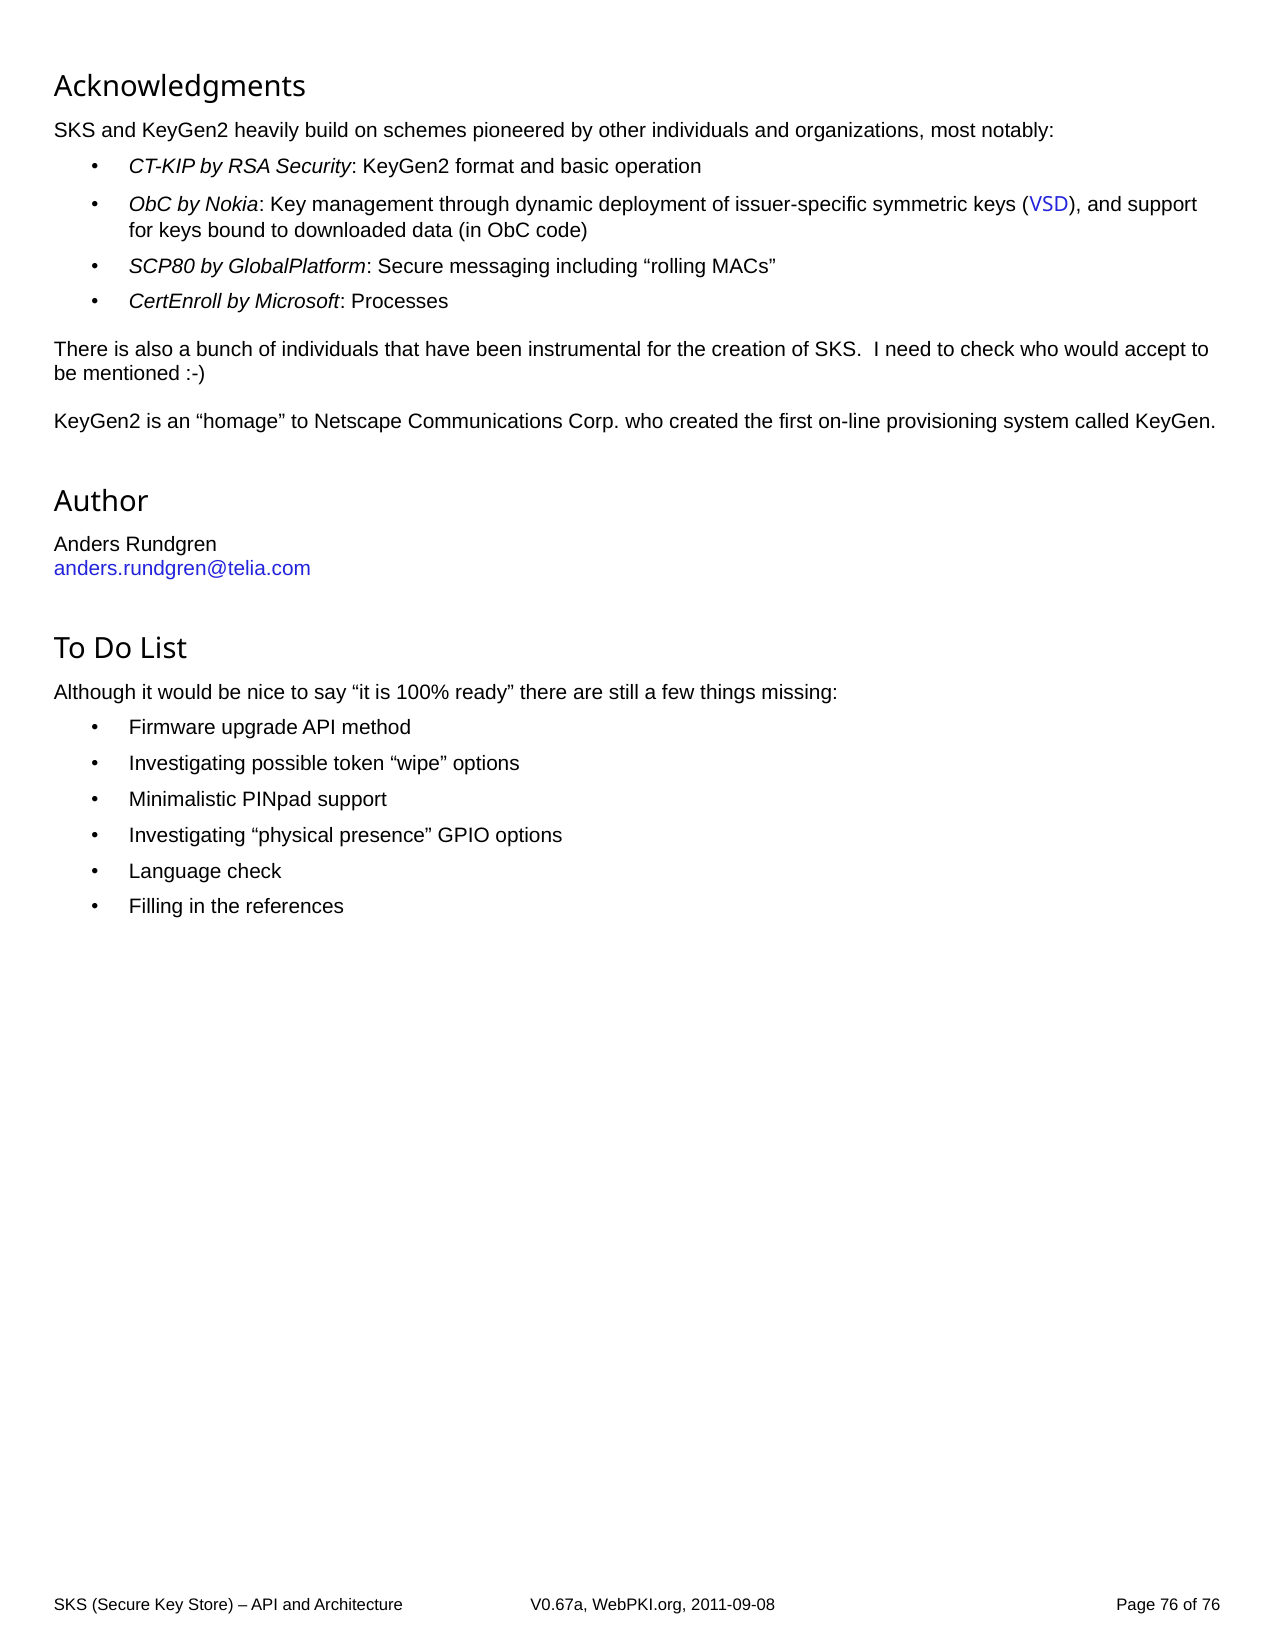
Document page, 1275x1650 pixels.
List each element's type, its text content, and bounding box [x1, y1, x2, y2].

list Investigating “physical presence” GPIO options [91, 823, 1221, 847]
list Minimalistic PINpad support [91, 787, 1221, 811]
list CT-KIP by RSA Security: KeyGen2 format and basic operation [91, 153, 1221, 178]
text There is also a bunch of individuals that have been instrumental for the creation of SKS. I need to check who would accept to be mentioned :-) [54, 337, 1221, 385]
list Investigating possible token “wipe” options [91, 751, 1221, 775]
text Anders Rundgren anders.rundgren@telia.com [54, 532, 1221, 580]
text Although it would be nice to say “it is 100% ready” there are still a few things missing: [54, 679, 1221, 703]
list CertEnroll by Microsoft: Processes [91, 289, 1221, 313]
text SKS and KeyGen2 heavily build on schemes pioneered by other individuals and organizations, most notably: [54, 118, 1221, 142]
subtitle Acknowledgments [54, 66, 1221, 105]
subtitle To Do List [54, 627, 1221, 667]
subtitle Author [54, 480, 1221, 519]
list Filling in the references [91, 894, 1221, 918]
list ObC by Nokia: Key management through dynamic deployment of issuer-specific symmetric keys (VSD), and support for keys bound to downloaded data (in ObC code) [91, 189, 1221, 242]
list SCP80 by GlobalPlatform: Secure messaging including “rolling MACs” [91, 253, 1221, 278]
list Firmware upgrade API method [91, 715, 1221, 739]
list Language check [91, 858, 1221, 883]
text KeyGen2 is an “homage” to Netscape Communications Corp. who created the first on-line provisioning system called KeyGen. [54, 408, 1221, 432]
